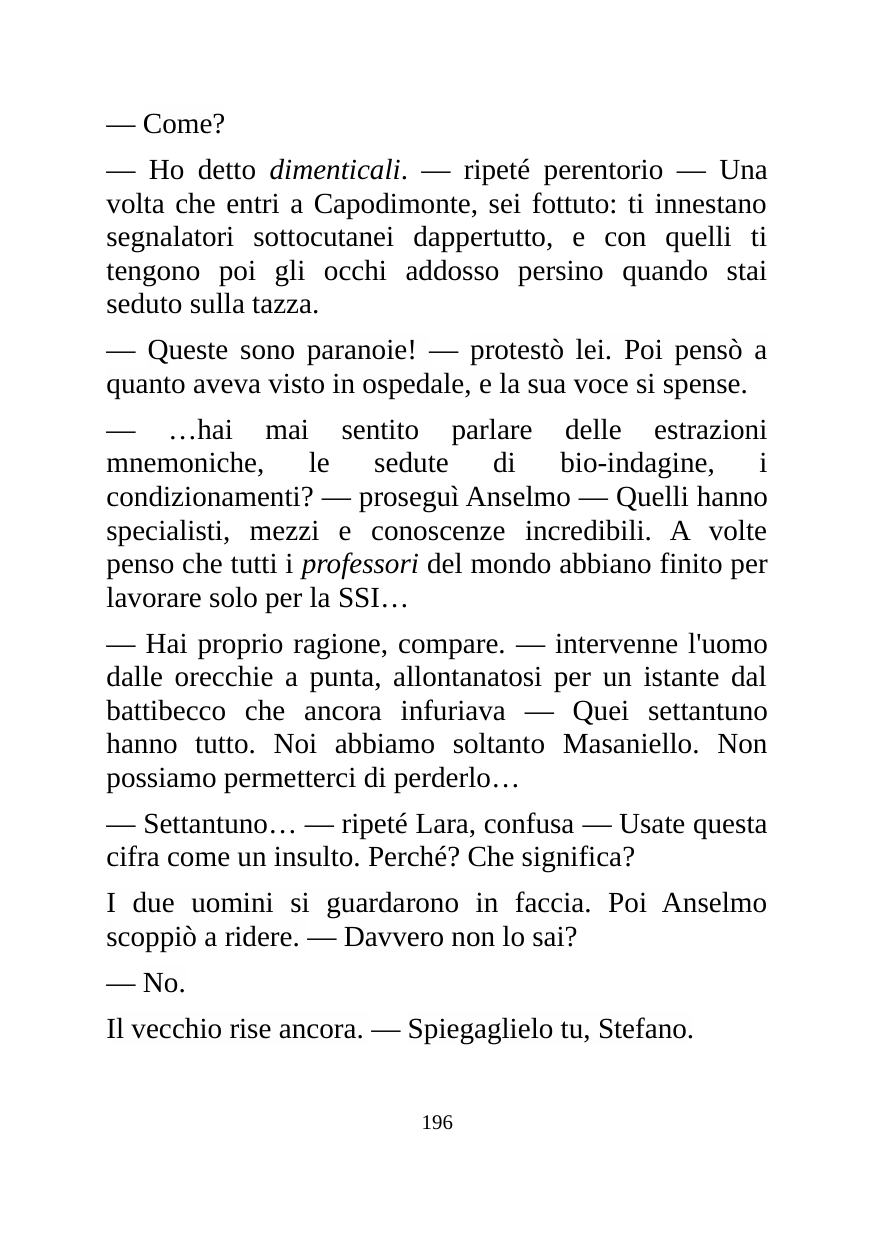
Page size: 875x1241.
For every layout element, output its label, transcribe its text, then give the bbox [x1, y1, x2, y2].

text I due uomini si guardarono in faccia. Poi Anselmo scoppiò a ridere. — Davvero non lo sai? [106, 886, 768, 953]
text — Ho detto dimenticali. — ripeté perentorio — Una volta che entri a Capodimonte, sei fottuto: ti innestano segnalatori sottocutanei dappertutto, e con quelli ti tengono poi gli occhi addosso persino quando stai seduto sulla tazza. [106, 152, 768, 320]
text — …hai mai sentito parlare delle estrazioni mnemoniche, le sedute di bio-indagine, i condizionamenti? — proseguì Anselmo — Quelli hanno specialisti, mezzi e conoscenze incredibili. A volte penso che tutti i professori del mondo abbiano finito per lavorare solo per la SSI… [106, 412, 768, 613]
text — Settantuno… — ripeté Lara, confusa — Usate questa cifra come un insulto. Perché? Che significa? [106, 806, 768, 873]
text — Come? [106, 106, 768, 140]
text — Queste sono paranoie! — protestò lei. Poi pensò a quanto aveva visto in ospedale, e la sua voce si spense. [106, 332, 768, 399]
text — No. [106, 965, 768, 999]
text — Hai proprio ragione, compare. — intervenne l'uomo dalle orecchie a punta, allontanatosi per un istante dal battibecco che ancora infuriava — Quei settantuno hanno tutto. Noi abbiamo soltanto Masaniello. Non possiamo permetterci di perderlo… [106, 626, 768, 793]
text Il vecchio rise ancora. — Spiegaglielo tu, Stefano. [106, 1011, 768, 1045]
